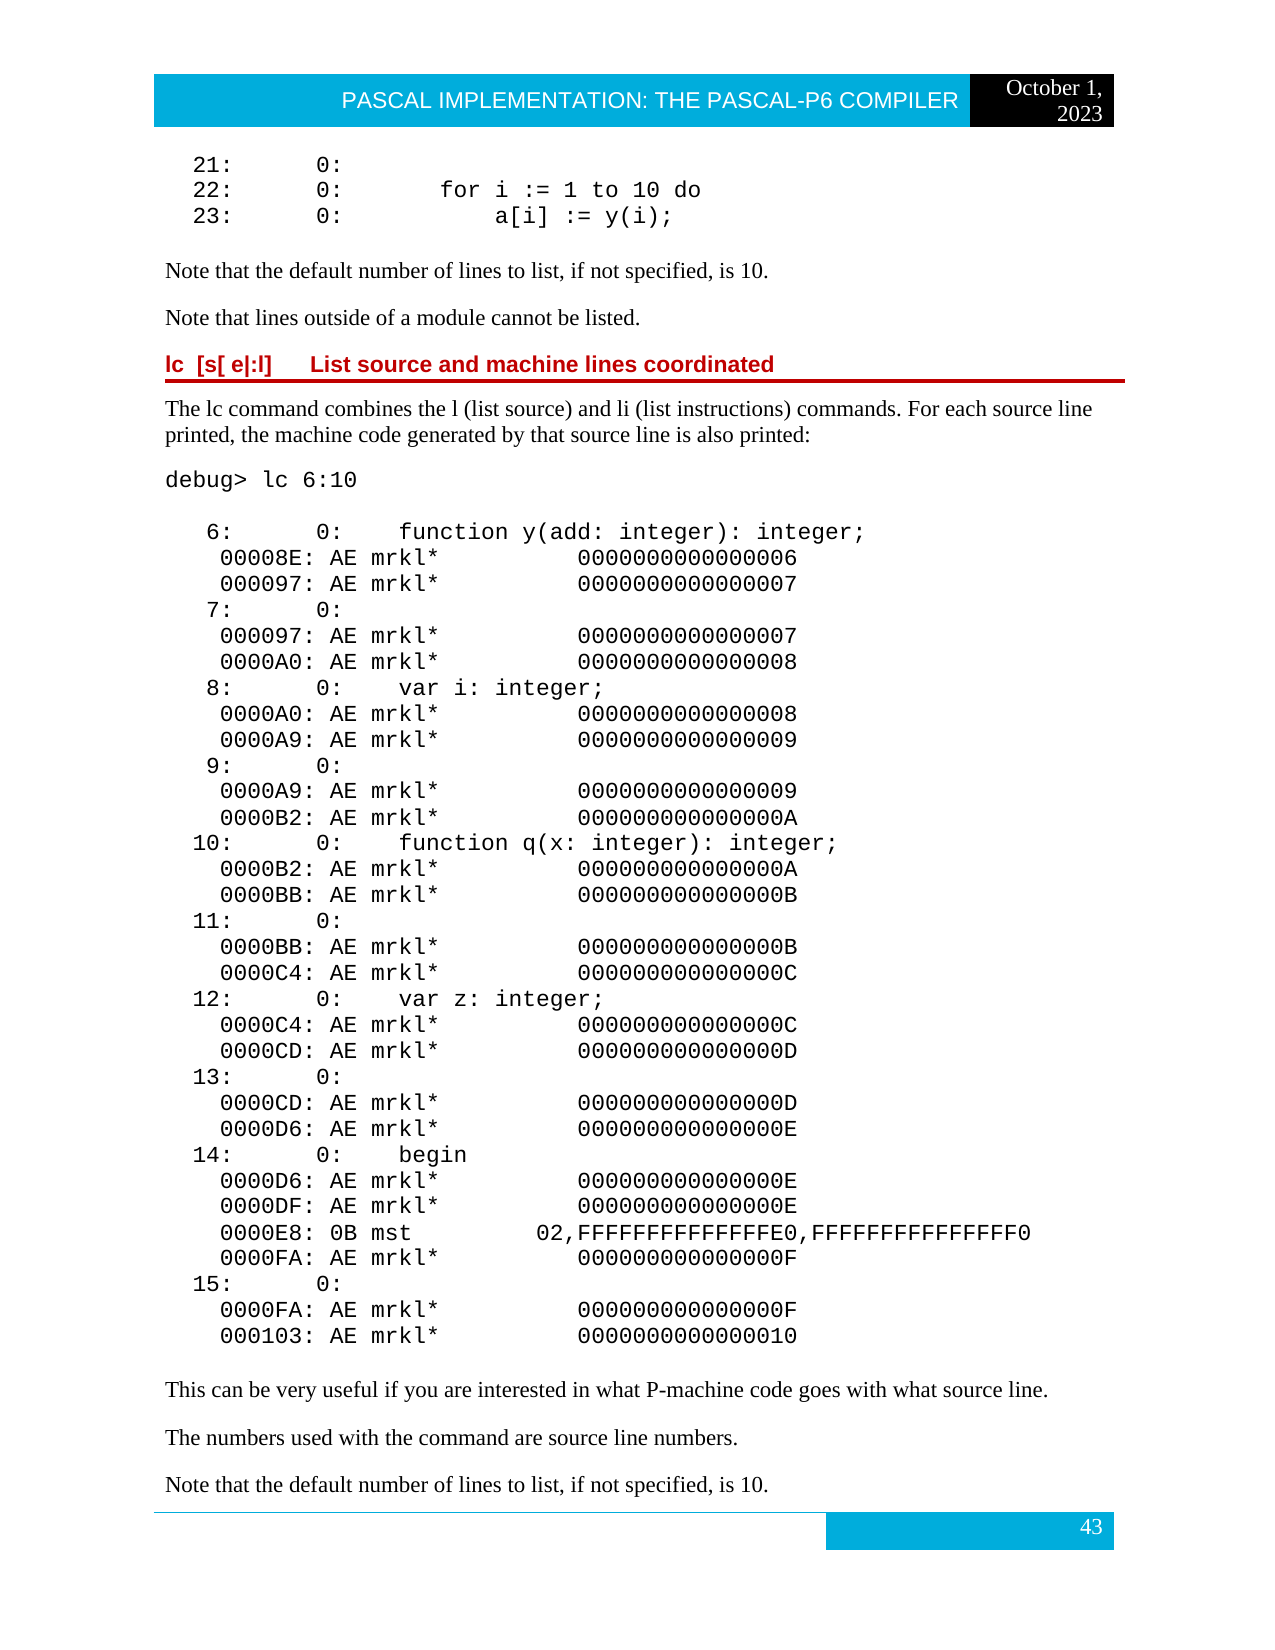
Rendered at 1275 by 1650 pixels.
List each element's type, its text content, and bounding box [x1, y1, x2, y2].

text 0000DF: AE mrkl* 000000000000000E [165, 1195, 1125, 1221]
text 0000BB: AE mrkl* 000000000000000B [165, 936, 1125, 961]
text This can be very useful if you are interested in what P-machine code goes with what source line. [165, 1376, 1125, 1403]
text 0000E8: 0B mst 02,FFFFFFFFFFFFFFE0,FFFFFFFFFFFFFFF0 [165, 1221, 1125, 1247]
text 0000B2: AE mrkl* 000000000000000A [165, 806, 1125, 832]
text 15: 0: [165, 1273, 1125, 1299]
text 00008E: AE mrkl* 0000000000000006 [165, 546, 1125, 572]
text 11: 0: [165, 909, 1125, 936]
text 0000D6: AE mrkl* 000000000000000E [165, 1169, 1125, 1195]
text 0000CD: AE mrkl* 000000000000000D [165, 1039, 1125, 1065]
text 9: 0: [165, 754, 1125, 780]
text 0000BB: AE mrkl* 000000000000000B [165, 884, 1125, 909]
text 000097: AE mrkl* 0000000000000007 [165, 572, 1125, 598]
text 13: 0: [165, 1065, 1125, 1091]
text 000103: AE mrkl* 0000000000000010 [165, 1324, 1125, 1351]
text 0000C4: AE mrkl* 000000000000000C [165, 1013, 1125, 1039]
text 0000B2: AE mrkl* 000000000000000A [165, 858, 1125, 884]
text 6: 0: function y(add: integer): integer; [165, 521, 1125, 546]
text 0000A0: AE mrkl* 0000000000000008 [165, 650, 1125, 676]
text 0000FA: AE mrkl* 000000000000000F [165, 1299, 1125, 1324]
text 0000CD: AE mrkl* 000000000000000D [165, 1091, 1125, 1117]
text 23: 0: a[i] := y(i); [165, 205, 1125, 231]
text 0000A9: AE mrkl* 0000000000000009 [165, 780, 1125, 806]
text 0000FA: AE mrkl* 000000000000000F [165, 1247, 1125, 1273]
text 14: 0: begin [165, 1143, 1125, 1169]
text 000097: AE mrkl* 0000000000000007 [165, 624, 1125, 650]
text 8: 0: var i: integer; [165, 676, 1125, 702]
text 0000D6: AE mrkl* 000000000000000E [165, 1117, 1125, 1143]
text 22: 0: for i := 1 to 10 do [165, 179, 1125, 205]
text Note that the default number of lines to list, if not specified, is 10. [165, 257, 1125, 283]
text Note that lines outside of a module cannot be listed. [165, 304, 1125, 330]
text The numbers used with the command are source line numbers. [165, 1424, 1125, 1450]
subtitle lc [s[ e|:l] List source and machine lines coordinated [165, 351, 1125, 379]
text The lc command combines the l (list source) and li (list instructions) commands. For each source line printed, the machine code generated by that source line is also printed: [165, 395, 1125, 448]
text 12: 0: var z: integer; [165, 987, 1125, 1013]
text 0000C4: AE mrkl* 000000000000000C [165, 961, 1125, 987]
text debug> lc 6:10 [165, 469, 1125, 494]
text Note that the default number of lines to list, if not specified, is 10. [165, 1471, 1125, 1497]
text 7: 0: [165, 598, 1125, 624]
text 0000A9: AE mrkl* 0000000000000009 [165, 728, 1125, 754]
text 10: 0: function q(x: integer): integer; [165, 832, 1125, 858]
text 21: 0: [165, 153, 1125, 179]
text 0000A0: AE mrkl* 0000000000000008 [165, 702, 1125, 728]
